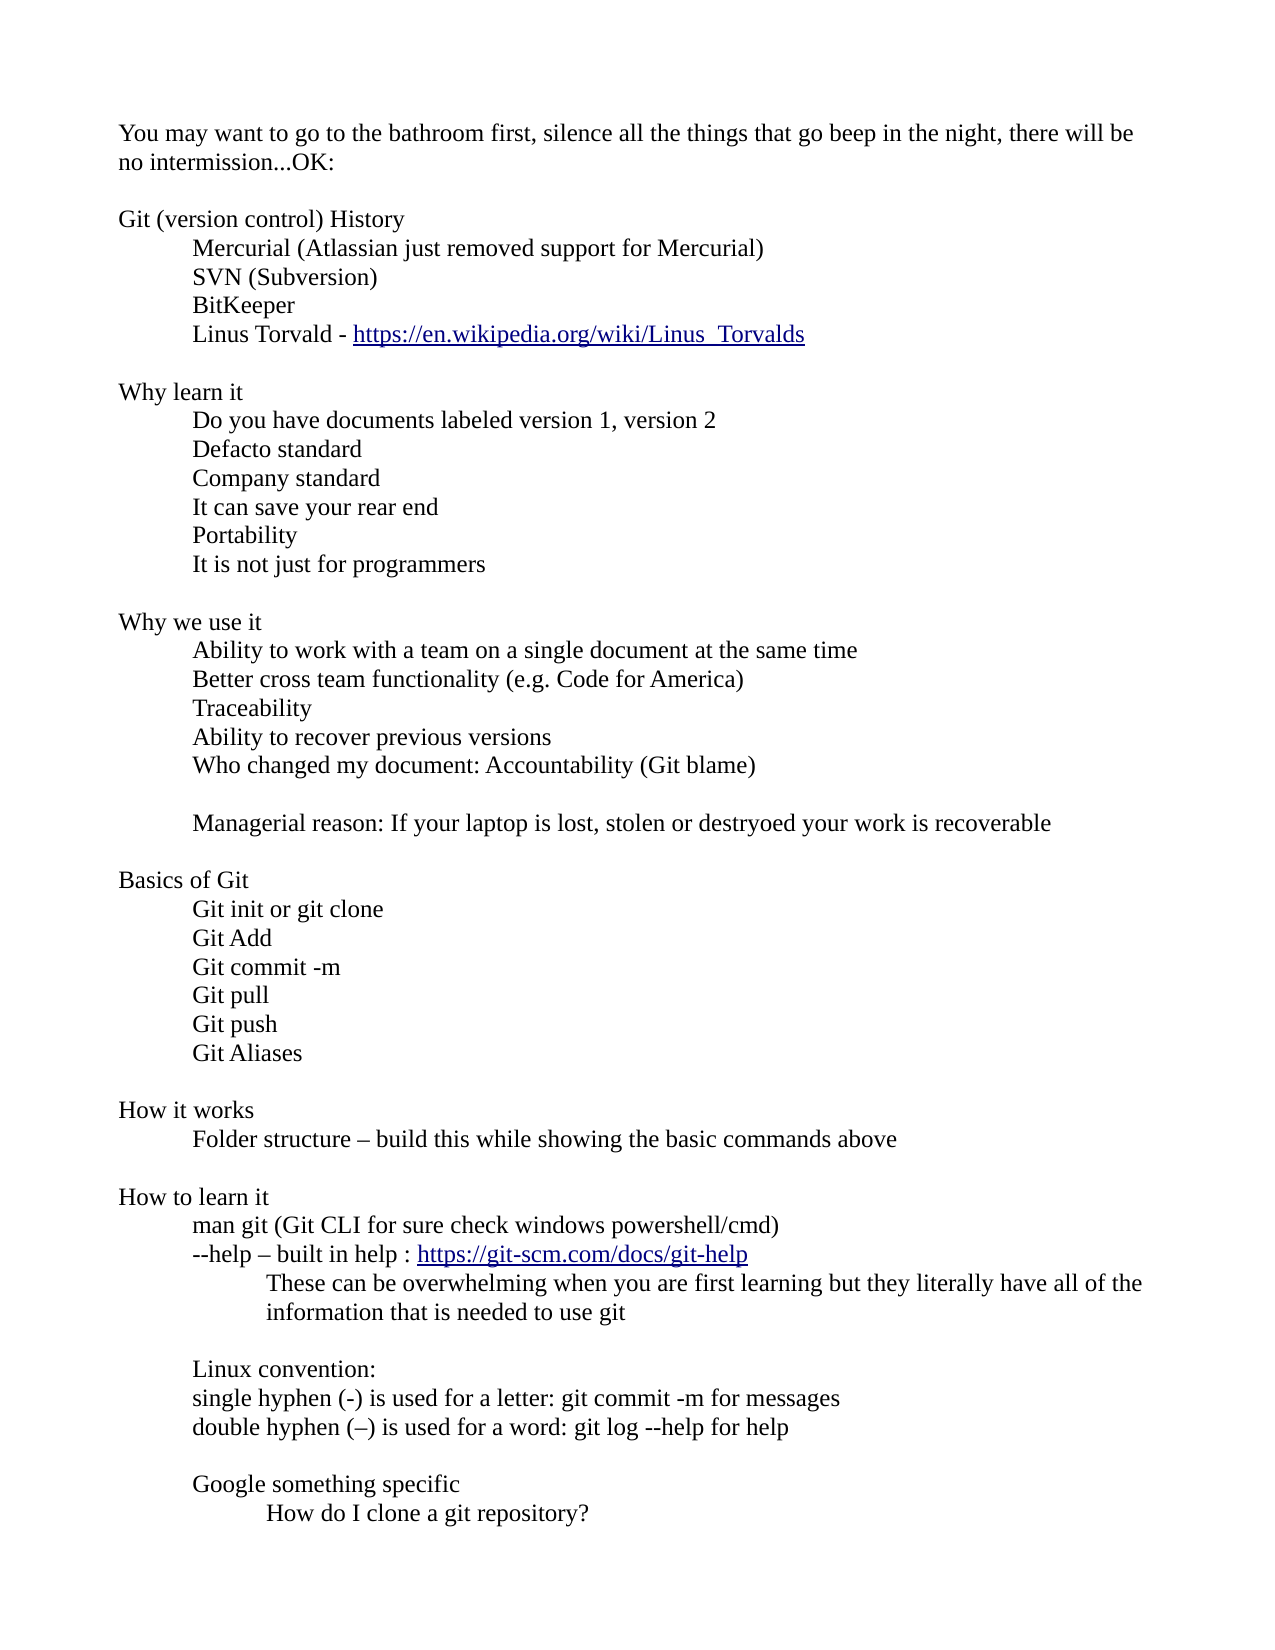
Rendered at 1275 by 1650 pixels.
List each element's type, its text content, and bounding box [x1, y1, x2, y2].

text Company standard [118, 463, 1157, 492]
text Better cross team functionality (e.g. Code for America) [118, 664, 1157, 693]
text Git (version control) History [118, 204, 1157, 233]
text Git push [118, 1009, 1157, 1038]
text man git (Git CLI for sure check windows powershell/cmd) [118, 1211, 1157, 1239]
text How to learn it [118, 1182, 1157, 1211]
text It is not just for programmers [118, 549, 1157, 578]
text single hyphen (-) is used for a letter: git commit -m for messages [118, 1383, 1157, 1412]
text Git Aliases [118, 1038, 1157, 1067]
text Mercurial (Atlassian just removed support for Mercurial) [118, 233, 1157, 262]
text Why learn it [118, 377, 1157, 406]
text double hyphen (–) is used for a word: git log --help for help [118, 1412, 1157, 1441]
text Linux convention: [118, 1354, 1157, 1383]
text Why we use it [118, 607, 1157, 636]
text Git pull [118, 981, 1157, 1009]
text Git init or git clone [118, 894, 1157, 923]
text --help – built in help : https://git-scm.com/docs/git-help [118, 1239, 1157, 1268]
text Git Add [118, 923, 1157, 952]
text SVN (Subversion) [118, 262, 1157, 291]
text Ability to work with a team on a single document at the same time [118, 636, 1157, 664]
text These can be overwhelming when you are first learning but they literally have all of the information that is needed to use git [118, 1268, 1157, 1326]
text Managerial reason: If your laptop is lost, stolen or destryoed your work is recoverable [118, 808, 1157, 837]
text Basics of Git [118, 866, 1157, 894]
text Who changed my document: Accountability (Git blame) [118, 751, 1157, 779]
text Traceability [118, 693, 1157, 722]
text Ability to recover previous versions [118, 722, 1157, 751]
text It can save your rear end [118, 492, 1157, 521]
text Portability [118, 521, 1157, 549]
text Git commit -m [118, 952, 1157, 981]
text You may want to go to the bathroom first, silence all the things that go beep in the night, there will be no intermission...OK: [118, 118, 1157, 176]
text How it works [118, 1096, 1157, 1124]
text Google something specific [118, 1469, 1157, 1498]
text Folder structure – build this while showing the basic commands above [118, 1124, 1157, 1153]
text How do I clone a git repository? [118, 1498, 1157, 1527]
text Linus Torvald - https://en.wikipedia.org/wiki/Linus_Torvalds [118, 319, 1157, 348]
text BitKeeper [118, 291, 1157, 319]
text Defacto standard [118, 434, 1157, 463]
text Do you have documents labeled version 1, version 2 [118, 406, 1157, 434]
